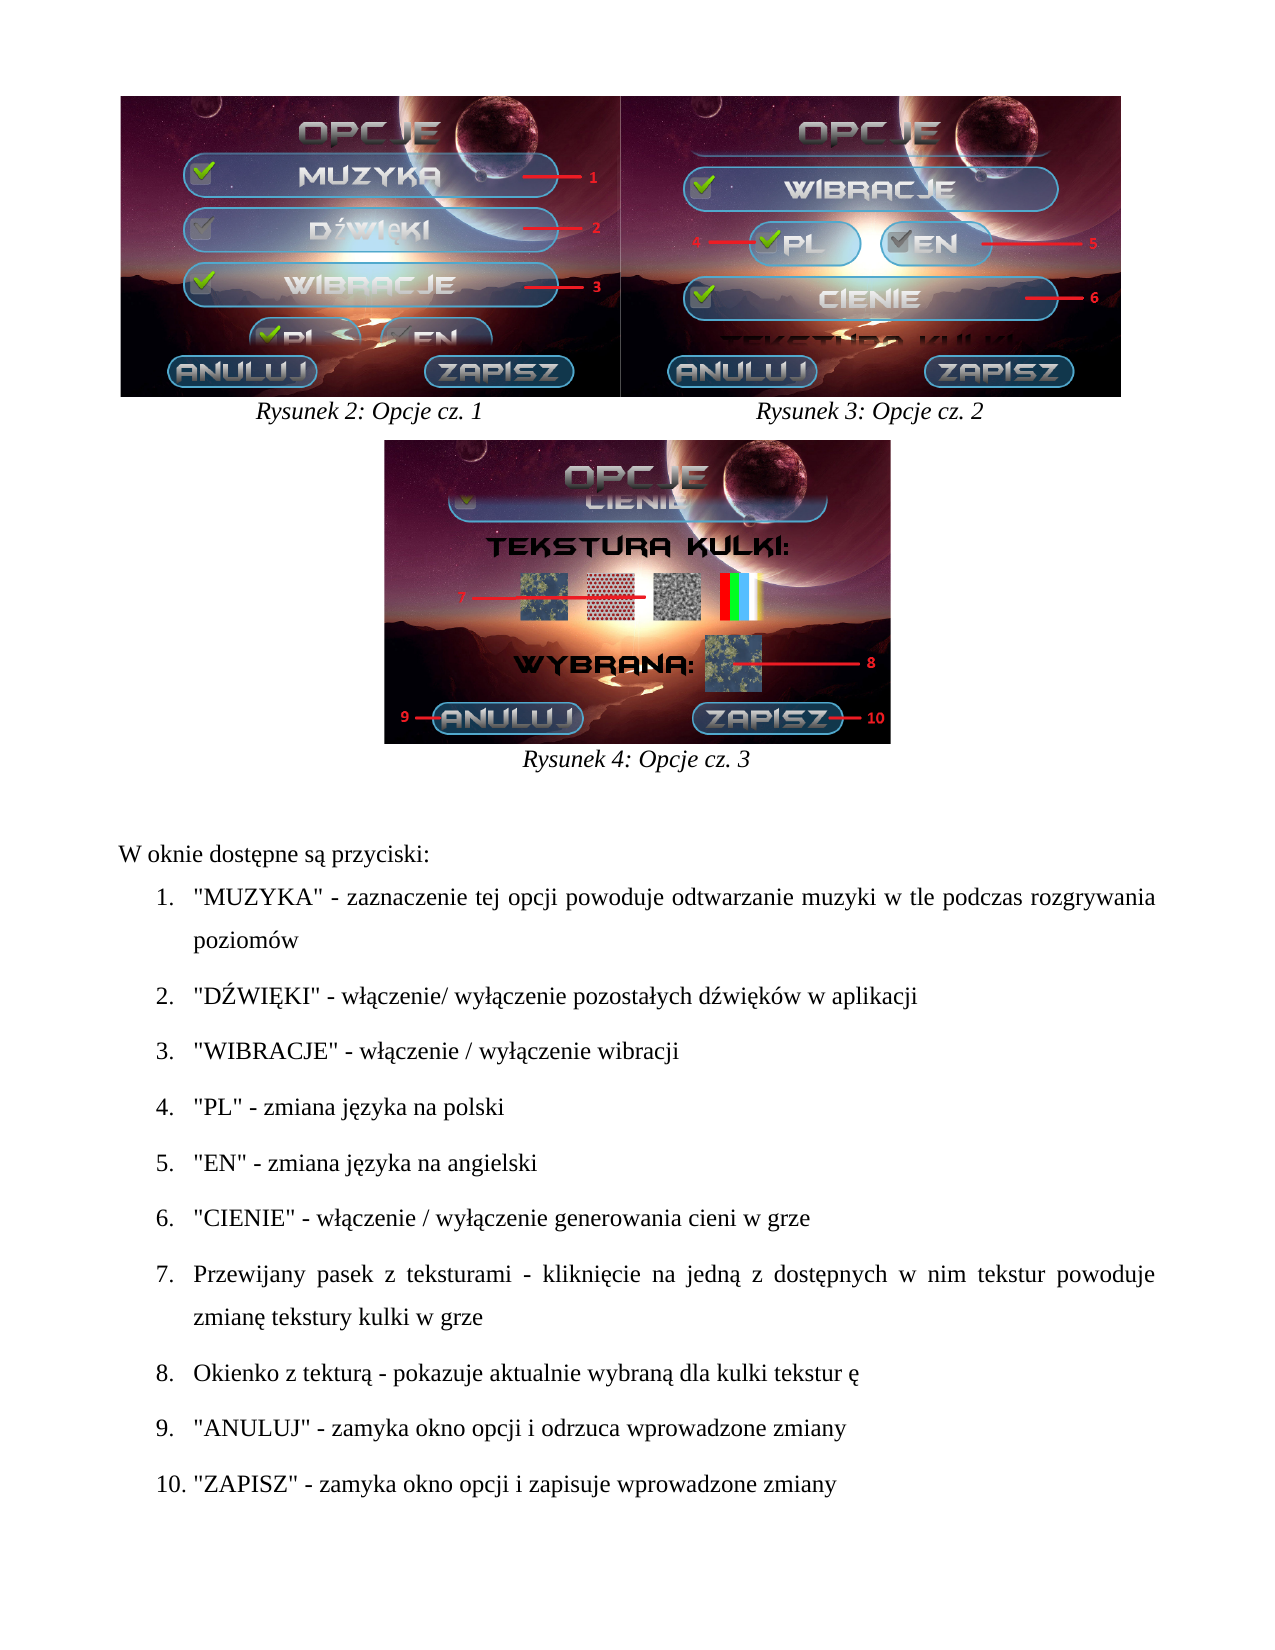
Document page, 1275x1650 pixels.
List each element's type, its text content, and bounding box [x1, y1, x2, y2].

picture [120, 96, 1121, 397]
picture [384, 440, 891, 744]
list "DŹWIĘKI" - włączenie/ wyłączenie pozostałych dźwięków w aplikacji [156, 981, 1157, 1009]
text Rysunek 3: Opcje cz. 2 [622, 397, 1119, 425]
text Rysunek 4: Opcje cz. 3 [386, 744, 889, 773]
list "WIBRACJE" - włączenie / wyłączenie wibracji [156, 1036, 1157, 1065]
list "ANULUJ" - zamyka okno opcji i odrzuca wprowadzone zmiany [156, 1413, 1157, 1442]
list "ZAPISZ" - zamyka okno opcji i zapisuje wprowadzone zmiany [156, 1469, 1157, 1498]
list Okienko z tekturą - pokazuje aktualnie wybraną dla kulki tekstur ę [156, 1358, 1157, 1386]
list "PL" - zmiana języka na polski [156, 1092, 1157, 1121]
list "CIENIE" - włączenie / wyłączenie generowania cieni w grze [156, 1203, 1157, 1232]
text W oknie dostępne są przyciski: [118, 839, 1157, 868]
text Rysunek 2: Opcje cz. 1 [122, 397, 619, 425]
list "EN" - zmiana języka na angielski [156, 1148, 1157, 1176]
list Przewijany pasek z teksturami - kliknięcie na jedną z dostępnych w nim tekstur powoduje zmianę tekstury kulki w grze [156, 1259, 1157, 1331]
list "MUZYKA" - zaznaczenie tej opcji powoduje odtwarzanie muzyki w tle podczas rozgrywania poziomów [156, 882, 1157, 954]
